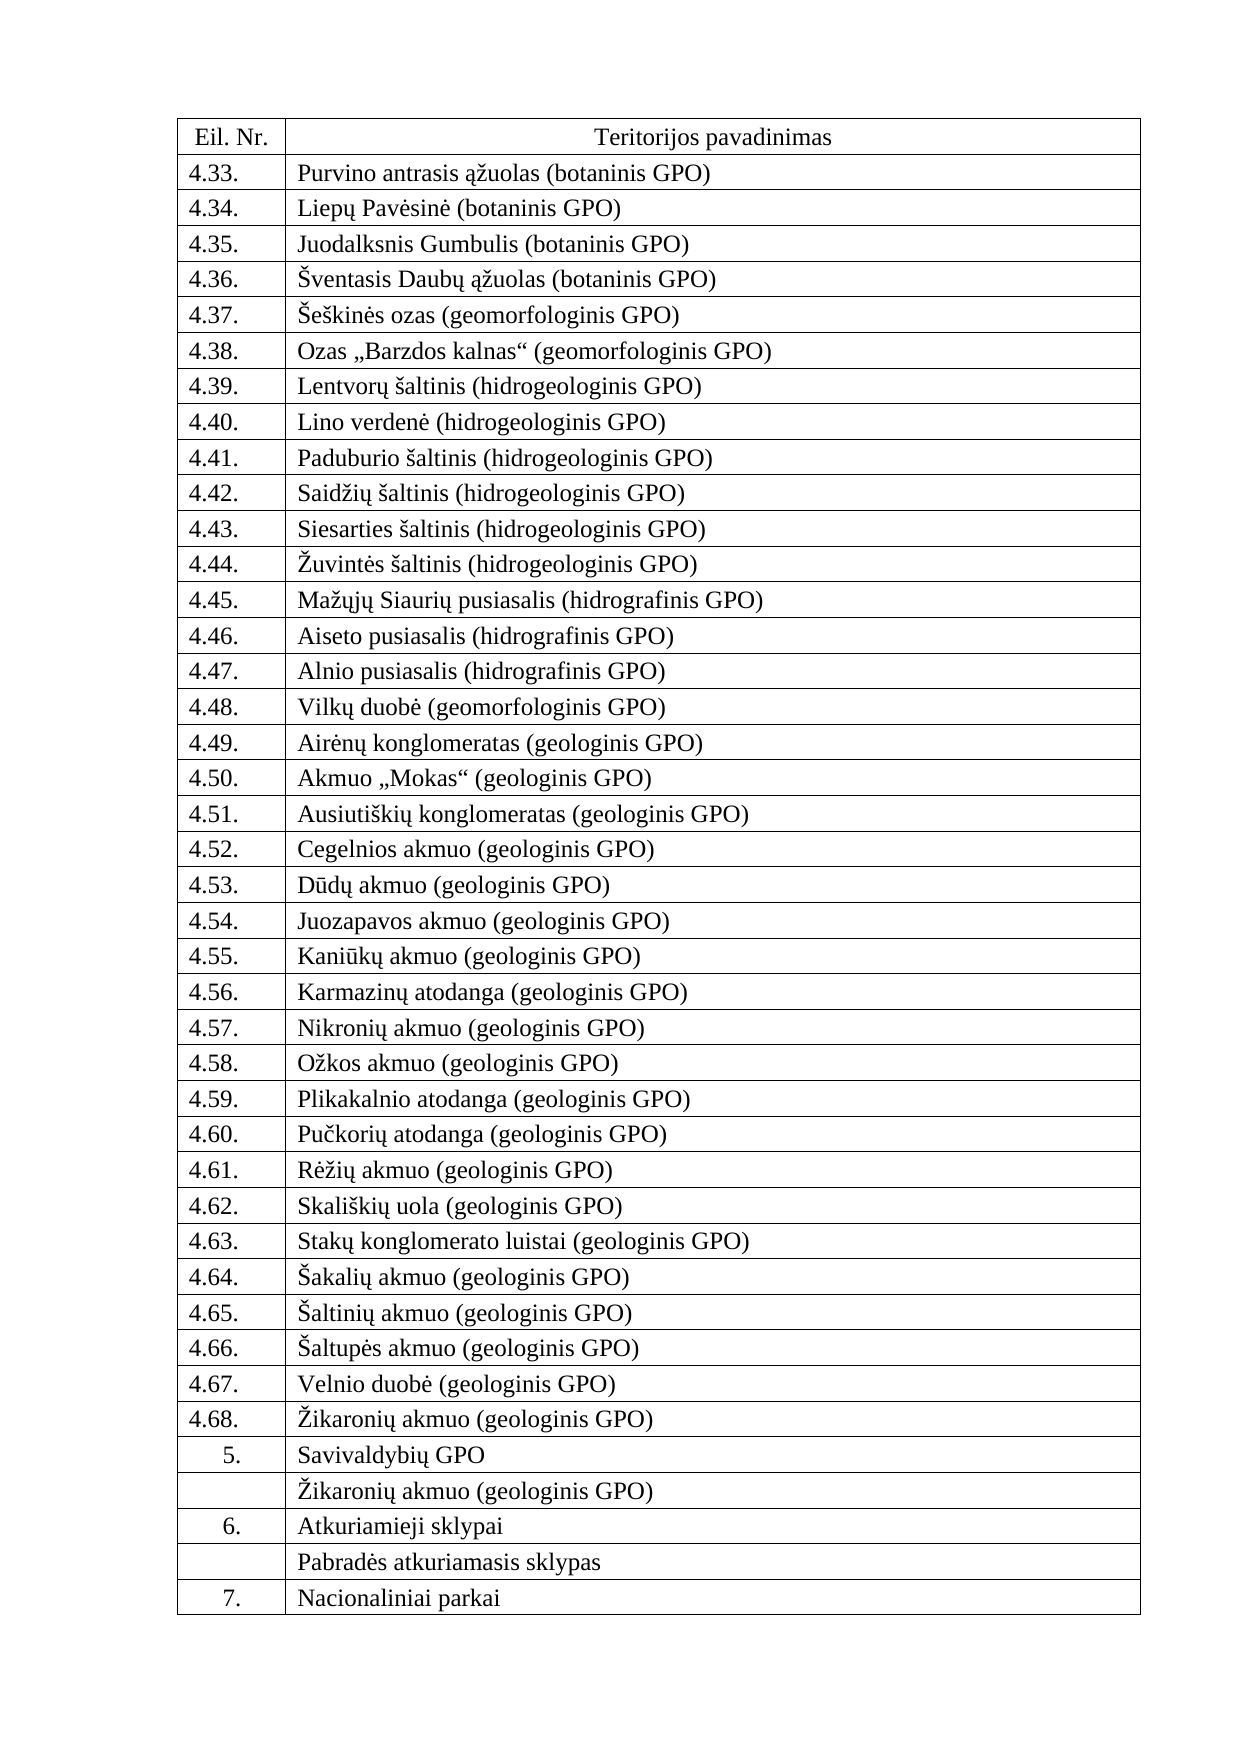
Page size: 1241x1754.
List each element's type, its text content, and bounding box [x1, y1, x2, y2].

table_cell Šaltupės akmuo (geologinis GPO) [286, 1330, 1140, 1365]
table_cell 4.35. [178, 226, 285, 261]
table_cell 4.38. [178, 333, 285, 367]
table_cell Lino verdenė (hidrogeologinis GPO) [286, 404, 1140, 439]
table_header Eil. Nr. [178, 119, 285, 154]
table_cell Šeškinės ozas (geomorfologinis GPO) [286, 297, 1140, 332]
table_cell Ozas „Barzdos kalnas“ (geomorfologinis GPO) [286, 333, 1140, 367]
table_cell Paduburio šaltinis (hidrogeologinis GPO) [286, 440, 1140, 474]
table_cell 5. [178, 1437, 285, 1472]
table_cell Pabradės atkuriamasis sklypas [286, 1544, 1140, 1579]
table_cell 4.66. [178, 1330, 285, 1365]
table_cell 4.42. [178, 475, 285, 510]
table_cell 4.40. [178, 404, 285, 439]
table_cell 4.39. [178, 369, 285, 403]
table_cell 4.54. [178, 903, 285, 937]
table_cell Karmazinų atodanga (geologinis GPO) [286, 974, 1140, 1009]
table_cell Juozapavos akmuo (geologinis GPO) [286, 903, 1140, 937]
table_cell Stakų konglomerato luistai (geologinis GPO) [286, 1224, 1140, 1258]
table_cell Vilkų duobė (geomorfologinis GPO) [286, 689, 1140, 724]
table_cell 4.46. [178, 618, 285, 652]
table_cell Nikronių akmuo (geologinis GPO) [286, 1010, 1140, 1044]
table_cell 4.44. [178, 547, 285, 581]
table_cell Juodalksnis Gumbulis (botaninis GPO) [286, 226, 1140, 261]
table_cell 4.41. [178, 440, 285, 474]
table_cell Liepų Pavėsinė (botaninis GPO) [286, 190, 1140, 225]
table_cell 4.51. [178, 796, 285, 831]
table_cell 4.62. [178, 1188, 285, 1222]
table_header Teritorijos pavadinimas [286, 119, 1140, 154]
table_cell 4.59. [178, 1081, 285, 1116]
table_cell Velnio duobė (geologinis GPO) [286, 1366, 1140, 1401]
table_cell Siesarties šaltinis (hidrogeologinis GPO) [286, 511, 1140, 546]
table_cell [178, 1473, 285, 1507]
table_cell Dūdų akmuo (geologinis GPO) [286, 867, 1140, 902]
table_cell Savivaldybių GPO [286, 1437, 1140, 1472]
table_cell Cegelnios akmuo (geologinis GPO) [286, 832, 1140, 866]
table_cell Mažųjų Siaurių pusiasalis (hidrografinis GPO) [286, 582, 1140, 617]
table_cell 4.33. [178, 155, 285, 189]
table_cell Akmuo „Mokas“ (geologinis GPO) [286, 760, 1140, 795]
table_cell Žuvintės šaltinis (hidrogeologinis GPO) [286, 547, 1140, 581]
table_cell 6. [178, 1509, 285, 1543]
table_cell Aiseto pusiasalis (hidrografinis GPO) [286, 618, 1140, 652]
table_cell Ausiutiškių konglomeratas (geologinis GPO) [286, 796, 1140, 831]
table_cell 4.55. [178, 939, 285, 973]
table_cell 4.65. [178, 1295, 285, 1329]
table_cell 4.61. [178, 1152, 285, 1187]
table_cell 4.68. [178, 1402, 285, 1436]
table_cell [178, 1544, 285, 1579]
table_cell 4.48. [178, 689, 285, 724]
table_cell 4.34. [178, 190, 285, 225]
table_cell Šaltinių akmuo (geologinis GPO) [286, 1295, 1140, 1329]
table_cell 4.60. [178, 1117, 285, 1151]
table_cell 4.49. [178, 725, 285, 759]
table_cell 4.45. [178, 582, 285, 617]
table_cell 4.58. [178, 1045, 285, 1080]
table_cell 4.37. [178, 297, 285, 332]
table_cell 4.47. [178, 654, 285, 688]
table_cell 4.63. [178, 1224, 285, 1258]
table_cell Plikakalnio atodanga (geologinis GPO) [286, 1081, 1140, 1116]
table_cell Šakalių akmuo (geologinis GPO) [286, 1259, 1140, 1294]
table_cell 4.50. [178, 760, 285, 795]
table_cell 4.53. [178, 867, 285, 902]
table_cell Alnio pusiasalis (hidrografinis GPO) [286, 654, 1140, 688]
table_cell 4.43. [178, 511, 285, 546]
table_cell 4.57. [178, 1010, 285, 1044]
table_cell 7. [178, 1580, 285, 1614]
table_cell 4.36. [178, 262, 285, 296]
table_cell 4.56. [178, 974, 285, 1009]
table_cell Rėžių akmuo (geologinis GPO) [286, 1152, 1140, 1187]
table_cell Šventasis Daubų ąžuolas (botaninis GPO) [286, 262, 1140, 296]
table_cell 4.52. [178, 832, 285, 866]
table_cell Skališkių uola (geologinis GPO) [286, 1188, 1140, 1222]
table_cell Kaniūkų akmuo (geologinis GPO) [286, 939, 1140, 973]
table_cell Pučkorių atodanga (geologinis GPO) [286, 1117, 1140, 1151]
table_cell 4.64. [178, 1259, 285, 1294]
table_cell Airėnų konglomeratas (geologinis GPO) [286, 725, 1140, 759]
table_cell Lentvorų šaltinis (hidrogeologinis GPO) [286, 369, 1140, 403]
table_cell 4.67. [178, 1366, 285, 1401]
table_cell Žikaronių akmuo (geologinis GPO) [286, 1473, 1140, 1507]
table_cell Atkuriamieji sklypai [286, 1509, 1140, 1543]
table_cell Nacionaliniai parkai [286, 1580, 1140, 1614]
table_cell Ožkos akmuo (geologinis GPO) [286, 1045, 1140, 1080]
table_cell Purvino antrasis ąžuolas (botaninis GPO) [286, 155, 1140, 189]
table_cell Žikaronių akmuo (geologinis GPO) [286, 1402, 1140, 1436]
table_cell Saidžių šaltinis (hidrogeologinis GPO) [286, 475, 1140, 510]
